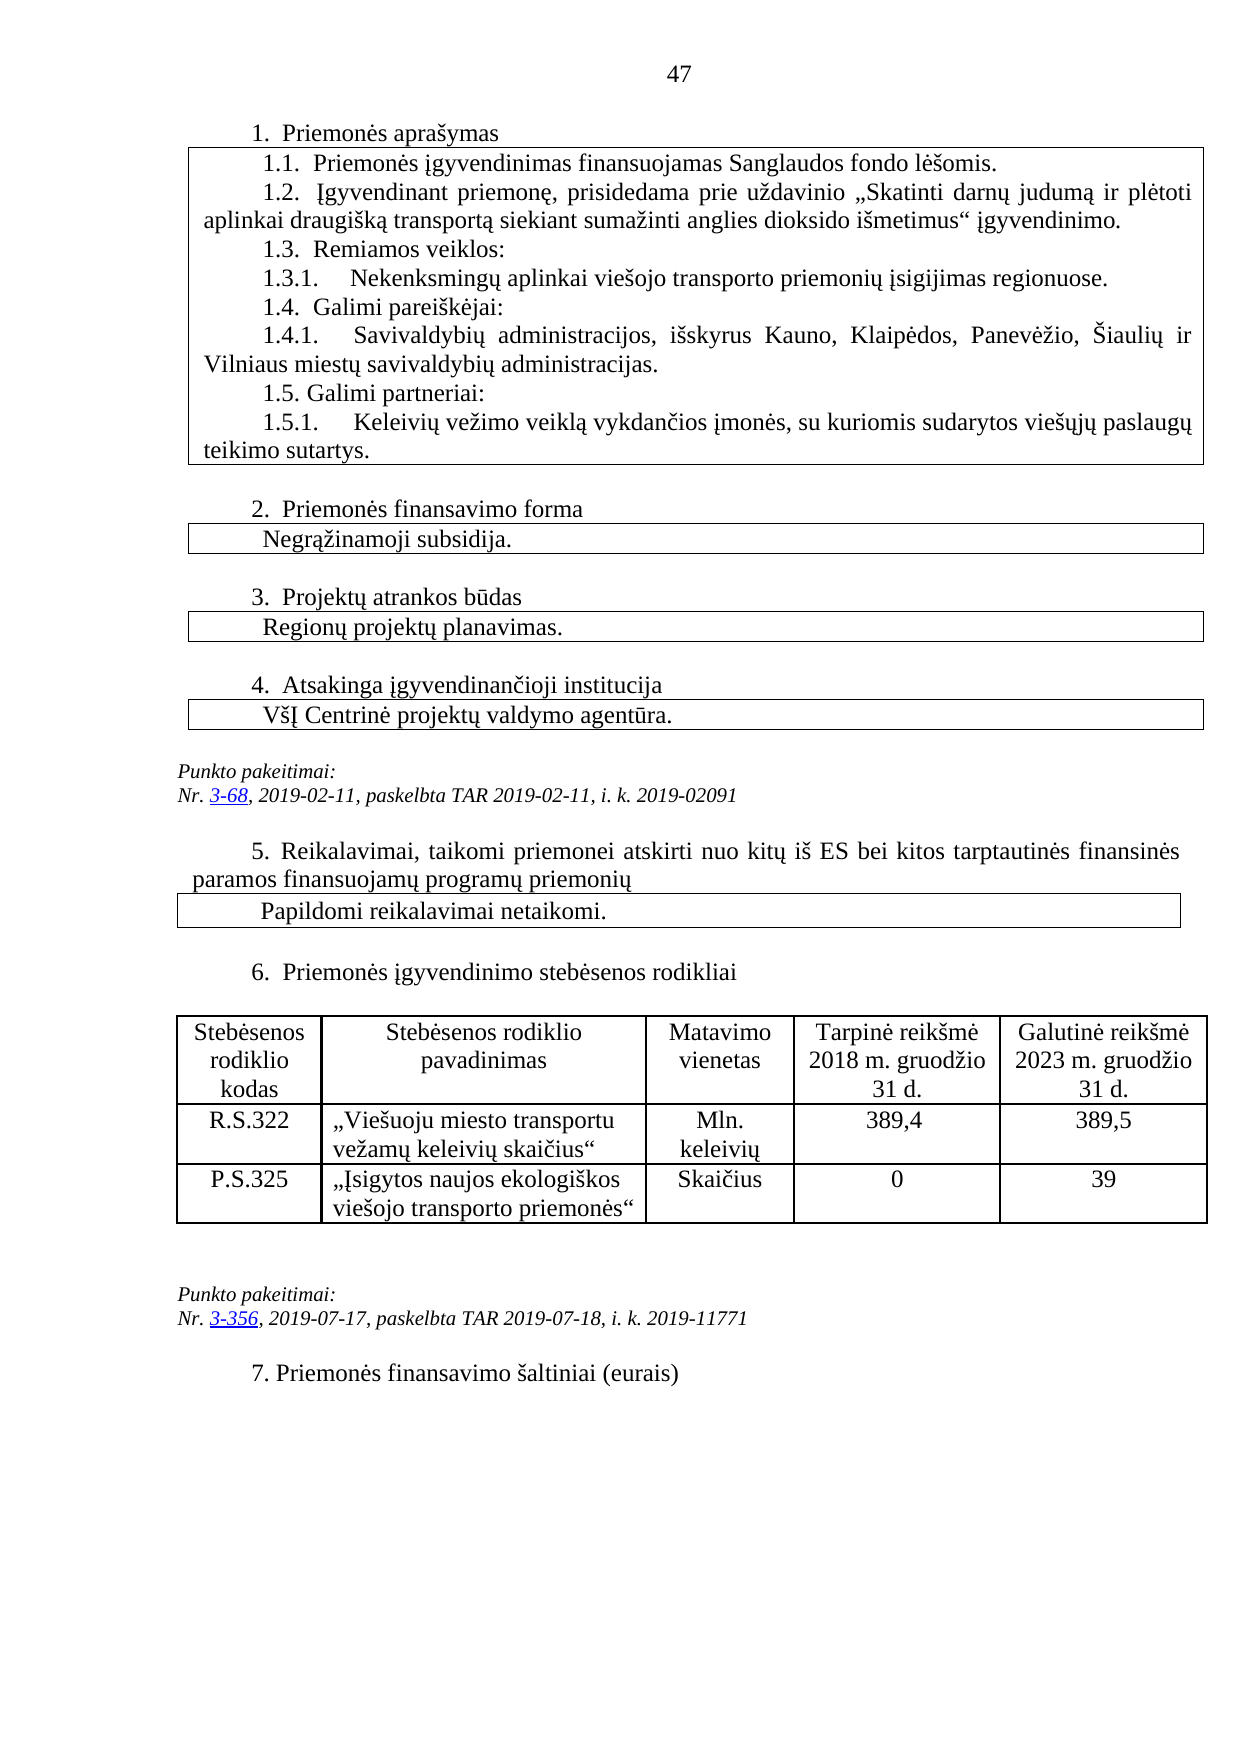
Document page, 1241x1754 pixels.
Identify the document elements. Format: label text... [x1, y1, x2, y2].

text Nr. 3-68, 2019-02-11, paskelbta TAR 2019-02-11, i. k. 2019-02091 [177, 783, 1181, 807]
text 3. Projektų atrankos būdas [251, 582, 1181, 611]
table_cell R.S.322 [178, 1105, 320, 1162]
text Papildomi reikalavimai netaikomi. [178, 894, 1180, 927]
table_header Galutinė reikšmė 2023 m. gruodžio 31 d. [1001, 1017, 1206, 1103]
table_cell 1.3. Remiamos veiklos: 1.3.1. Nekenksmingų aplinkai viešojo transporto priemonių įsigijimas regionuose. [189, 234, 1203, 292]
text 4. Atsakinga įgyvendinančioji institucija [251, 671, 1181, 699]
table_header Matavimo vienetas [647, 1017, 793, 1103]
table_cell Skaičius [647, 1165, 793, 1222]
table_cell 389,5 [1001, 1105, 1206, 1162]
table_cell 0 [795, 1165, 999, 1222]
table_header Negrąžinamoji subsidija. [189, 524, 1203, 552]
text Nr. 3-356, 2019-07-17, paskelbta TAR 2019-07-18, i. k. 2019-11771 [177, 1306, 1181, 1330]
text Punkto pakeitimai: [177, 759, 1181, 783]
table_cell 1.4. Galimi pareiškėjai: 1.4.1. Savivaldybių administracijos, išskyrus Kauno, Klaipėdos, Panevėžio, Šiaulių ir Vilniaus miestų savivaldybių administracijas. [189, 292, 1203, 378]
table_header VšĮ Centrinė projektų valdymo agentūra. [189, 700, 1203, 729]
text Punkto pakeitimai: [177, 1282, 1181, 1306]
table_cell 389,4 [795, 1105, 999, 1162]
table_header 1.1. Priemonės įgyvendinimas finansuojamas Sanglaudos fondo lėšomis. [189, 148, 1203, 177]
text 6. Priemonės įgyvendinimo stebėsenos rodikliai [251, 957, 1181, 986]
table_header Stebėsenos rodiklio pavadinimas [323, 1017, 645, 1103]
text 1. Priemonės aprašymas [251, 118, 1181, 147]
table_cell „Viešuoju miesto transportu vežamų keleivių skaičius“ [323, 1105, 645, 1162]
table_cell „Įsigytos naujos ekologiškos viešojo transporto priemonės“ [323, 1165, 645, 1222]
table_cell 1.5. Galimi partneriai: 1.5.1. Keleivių vežimo veiklą vykdančios įmonės, su kuriomis sudarytos viešųjų paslaugų teikimo sutartys. [189, 378, 1203, 464]
table_header Tarpinė reikšmė 2018 m. gruodžio 31 d. [795, 1017, 999, 1103]
text 2. Priemonės finansavimo forma [251, 494, 1181, 523]
table_cell P.S.325 [178, 1165, 320, 1222]
text 7. Priemonės finansavimo šaltiniai (eurais) [251, 1358, 1181, 1387]
table_cell 1.2. Įgyvendinant priemonę, prisidedama prie uždavinio „Skatinti darnų judumą ir plėtoti aplinkai draugišką transportą siekiant sumažinti anglies dioksido išmetimus“ įgyvendinimo. [189, 177, 1203, 234]
table_header Regionų projektų planavimas. [189, 612, 1203, 641]
text 5. Reikalavimai, taikomi priemonei atskirti nuo kitų iš ES bei kitos tarptautinės finansinės paramos finansuojamų programų priemonių [192, 836, 1181, 893]
table_cell 39 [1001, 1165, 1206, 1222]
table_header Stebėsenos rodiklio kodas [178, 1017, 320, 1103]
table_cell Mln. keleivių [647, 1105, 793, 1162]
